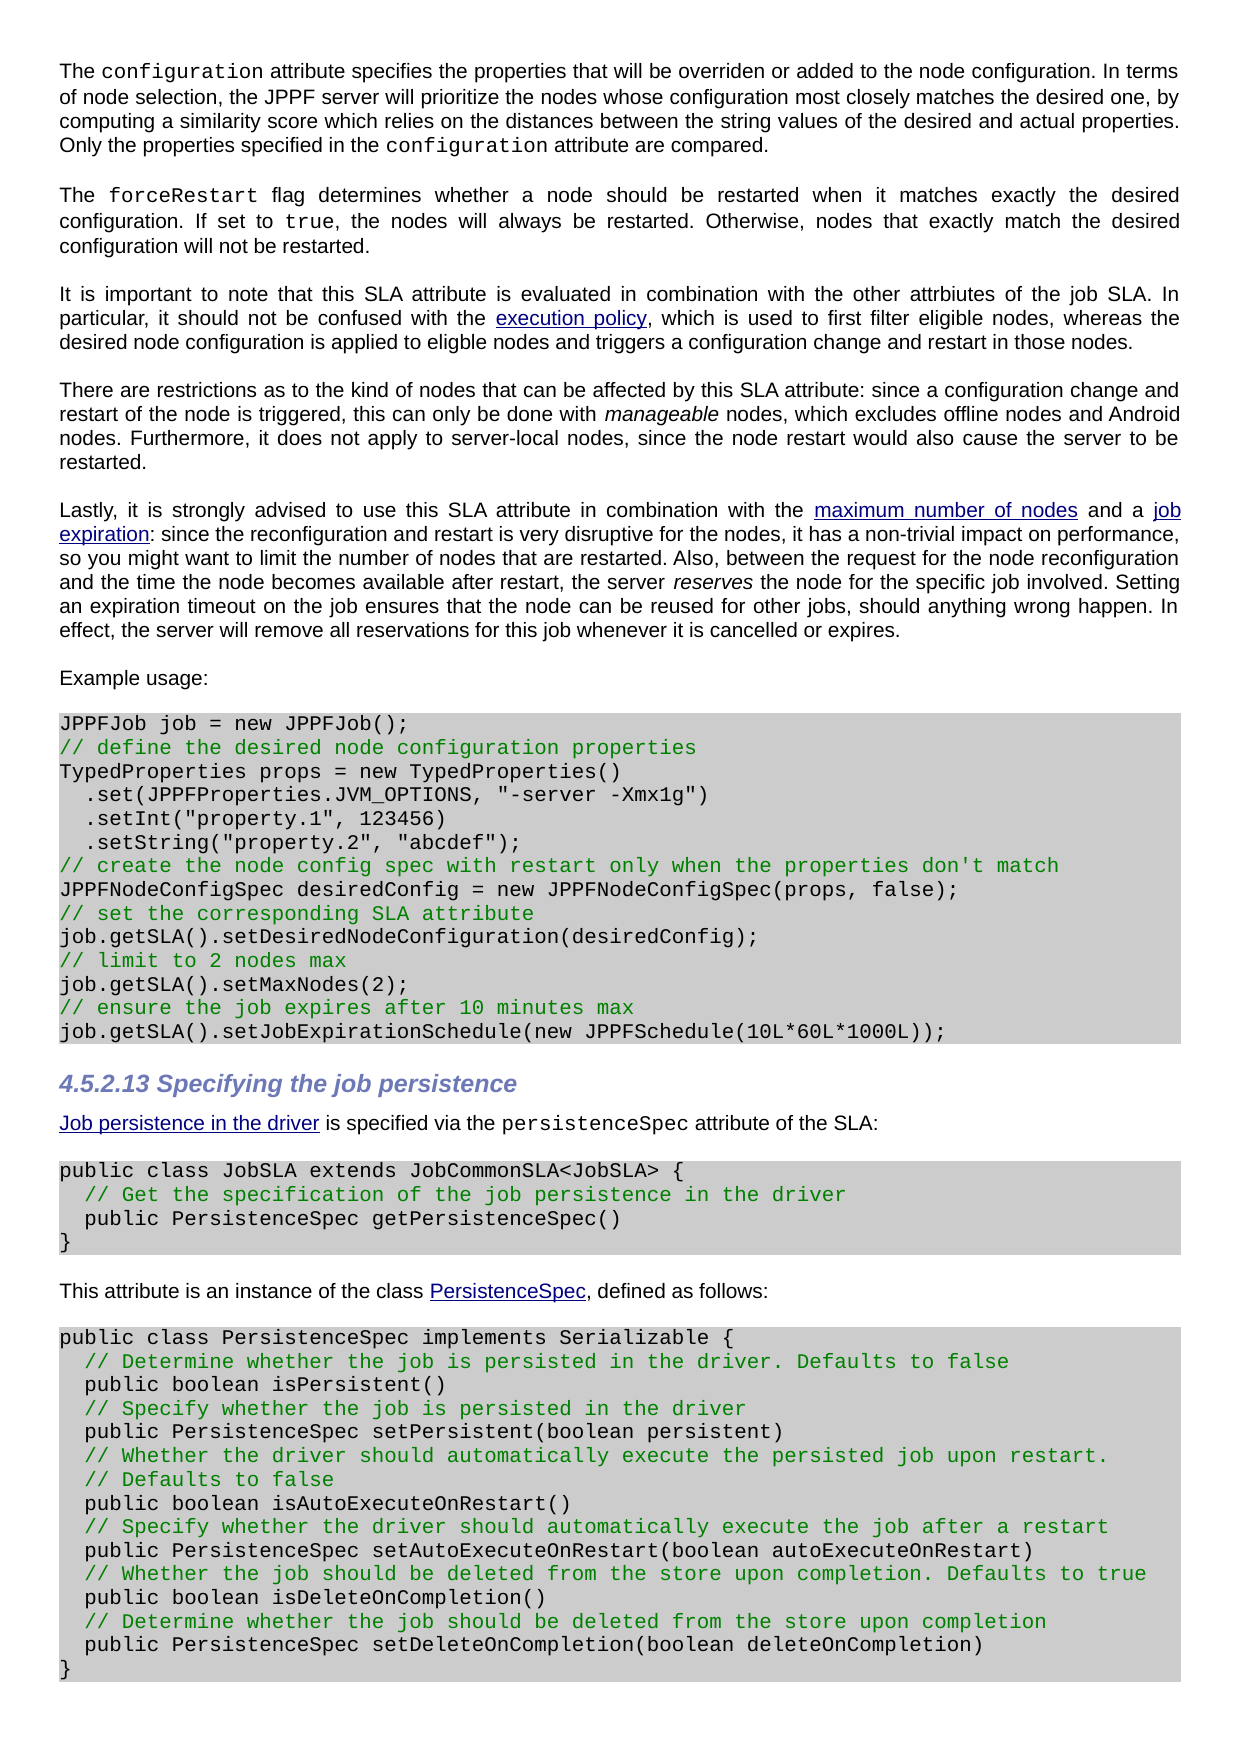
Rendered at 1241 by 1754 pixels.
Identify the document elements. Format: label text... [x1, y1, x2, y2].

text public boolean isPersistent() [59, 1374, 1181, 1398]
text // ensure the job expires after 10 minutes max [59, 997, 1181, 1021]
text } [59, 1231, 1181, 1255]
text JPPFJob job = new JPPFJob(); [59, 713, 1181, 737]
text } [59, 1658, 1181, 1682]
text // Whether the driver should automatically execute the persisted job upon restart. [59, 1445, 1181, 1469]
text // Whether the job should be deleted from the store upon completion. Defaults to true [59, 1563, 1181, 1587]
text TypedProperties props = new TypedProperties() [59, 761, 1181, 784]
text job.getSLA().setJobExpirationSchedule(new JPPFSchedule(10L*60L*1000L)); [59, 1021, 1181, 1044]
text // Specify whether the driver should automatically execute the job after a restart [59, 1516, 1181, 1540]
text // Defaults to false [59, 1469, 1181, 1492]
text This attribute is an instance of the class PersistenceSpec, defined as follows: [59, 1279, 1181, 1303]
text // define the desired node configuration properties [59, 737, 1181, 761]
text // Determine whether the job is persisted in the driver. Defaults to false [59, 1351, 1181, 1374]
text public class JobSLA extends JobCommonSLA<JobSLA> { [59, 1161, 1181, 1184]
text .setInt("property.1", 123456) [59, 808, 1181, 832]
text public PersistenceSpec getPersistenceSpec() [59, 1208, 1181, 1231]
text // set the corresponding SLA attribute [59, 903, 1181, 926]
text JPPFNodeConfigSpec desiredConfig = new JPPFNodeConfigSpec(props, false); [59, 879, 1181, 903]
text public boolean isAutoExecuteOnRestart() [59, 1492, 1181, 1516]
text The configuration attribute specifies the properties that will be overriden or added to the node configuration. In terms of node selection, the JPPF server will prioritize the nodes whose configuration most closely matches the desired one, by computing a similarity score which relies on the distances between the string values of the desired and actual properties. Only the properties specified in the configuration attribute are compared. [59, 59, 1181, 159]
text Lastly, it is strongly advised to use this SLA attribute in combination with the maximum number of nodes and a job expiration: since the reconfiguration and restart is very disruptive for the nodes, it has a non-trivial impact on performance, so you might want to limit the number of nodes that are restarted. Also, between the request for the node reconfiguration and the time the node becomes available after restart, the server reserves the node for the specific job involved. Setting an expiration timeout on the job ensures that the node can be reused for other jobs, should anything wrong happen. In effect, the server will remove all reservations for this job whenever it is cancelled or expires. [59, 498, 1181, 642]
text job.getSLA().setMaxNodes(2); [59, 973, 1181, 997]
text The forceRestart flag determines whether a node should be restarted when it matches exactly the desired configuration. If set to true, the nodes will always be restarted. Otherwise, nodes that exactly match the desired configuration will not be restarted. [59, 183, 1181, 258]
text job.getSLA().setDesiredNodeConfiguration(desiredConfig); [59, 926, 1181, 950]
text public class PersistenceSpec implements Serializable { [59, 1327, 1181, 1351]
text .setString("property.2", "abcdef"); [59, 832, 1181, 855]
text // create the node config spec with restart only when the properties don't match [59, 855, 1181, 879]
text // Determine whether the job should be deleted from the store upon completion [59, 1611, 1181, 1634]
text // Specify whether the job is persisted in the driver [59, 1398, 1181, 1422]
text public PersistenceSpec setDeleteOnCompletion(boolean deleteOnCompletion) [59, 1634, 1181, 1658]
text public PersistenceSpec setPersistent(boolean persistent) [59, 1422, 1181, 1445]
text It is important to note that this SLA attribute is evaluated in combination with the other attrbiutes of the job SLA. In particular, it should not be confused with the execution policy, which is used to first filter eligible nodes, whereas the desired node configuration is applied to eligble nodes and triggers a configuration change and restart in those nodes. [59, 282, 1181, 354]
text // limit to 2 nodes max [59, 950, 1181, 973]
text .set(JPPFProperties.JVM_OPTIONS, "-server -Xmx1g") [59, 784, 1181, 808]
text There are restrictions as to the kind of nodes that can be affected by this SLA attribute: since a configuration change and restart of the node is triggered, this can only be done with manageable nodes, which excludes offline nodes and Android nodes. Furthermore, it does not apply to server-local nodes, since the node restart would also cause the server to be restarted. [59, 378, 1181, 474]
subtitle Specifying the job persistence [59, 1069, 1181, 1098]
text public PersistenceSpec setAutoExecuteOnRestart(boolean autoExecuteOnRestart) [59, 1540, 1181, 1563]
text public boolean isDeleteOnCompletion() [59, 1587, 1181, 1611]
text Example usage: [59, 666, 1181, 689]
text // Get the specification of the job persistence in the driver [59, 1184, 1181, 1208]
text Job persistence in the driver is specified via the persistenceSpec attribute of the SLA: [59, 1111, 1181, 1137]
